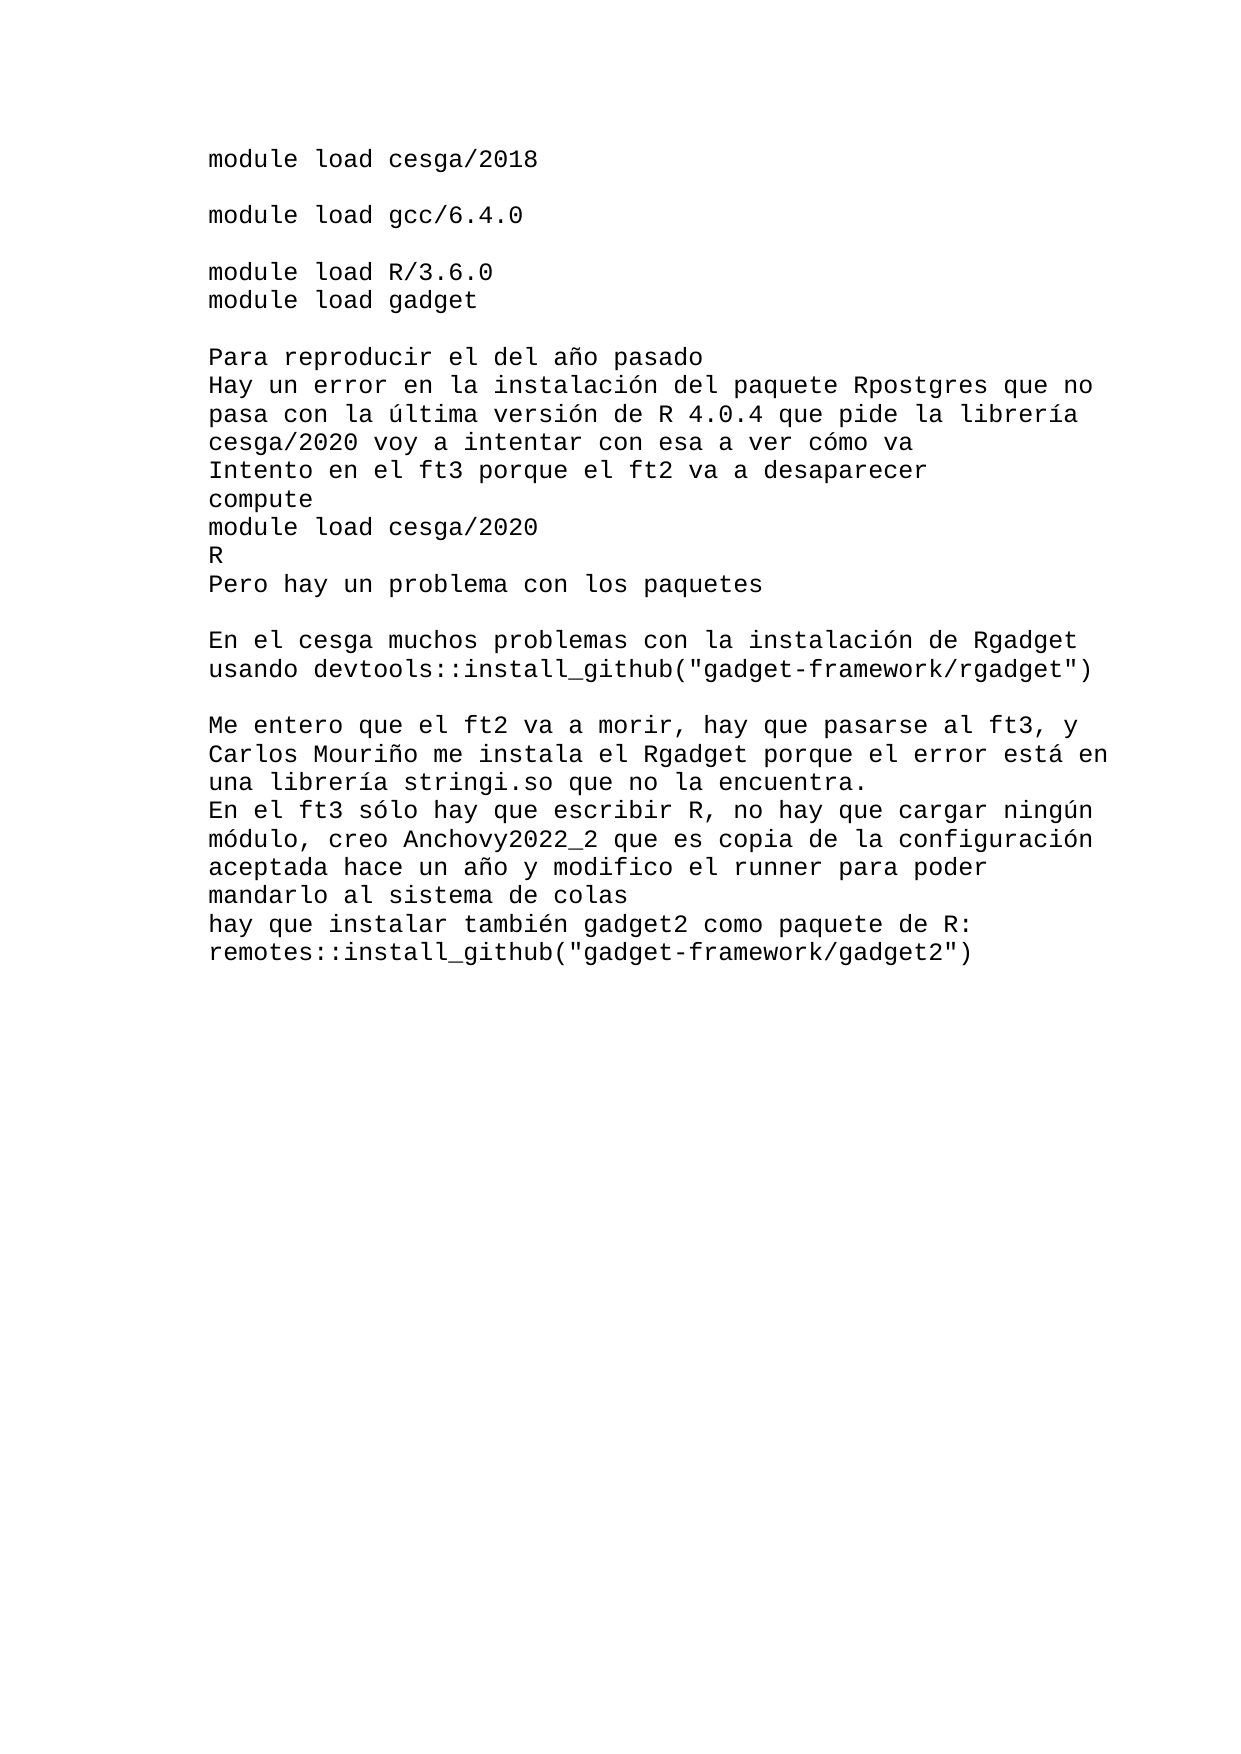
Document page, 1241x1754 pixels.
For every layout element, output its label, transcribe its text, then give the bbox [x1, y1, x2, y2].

text module load R/3.6.0 [208, 260, 1122, 288]
text Me entero que el ft2 va a morir, hay que pasarse al ft3, y Carlos Mouriño me instala el Rgadget porque el error está en una librería stringi.so que no la encuentra. [208, 713, 1122, 798]
text hay que instalar también gadget2 como paquete de R: [208, 911, 1122, 940]
text module load gadget [208, 288, 1122, 316]
text module load cesga/2020 [208, 515, 1122, 543]
text R [208, 543, 1122, 571]
text En el cesga muchos problemas con la instalación de Rgadget usando devtools::install_github("gadget-framework/rgadget") [208, 628, 1122, 685]
text Intento en el ft3 porque el ft2 va a desaparecer [208, 458, 1122, 486]
text module load gcc/6.4.0 [208, 203, 1122, 231]
text compute [208, 486, 1122, 515]
text module load cesga/2018 [208, 146, 1122, 175]
text Para reproducir el del año pasado [208, 345, 1122, 373]
text remotes::install_github("gadget-framework/gadget2") [208, 940, 1122, 968]
text Hay un error en la instalación del paquete Rpostgres que no pasa con la última versión de R 4.0.4 que pide la librería cesga/2020 voy a intentar con esa a ver cómo va [208, 373, 1122, 458]
text Pero hay un problema con los paquetes [208, 571, 1122, 600]
text En el ft3 sólo hay que escribir R, no hay que cargar ningún módulo, creo Anchovy2022_2 que es copia de la configuración aceptada hace un año y modifico el runner para poder mandarlo al sistema de colas [208, 798, 1122, 911]
